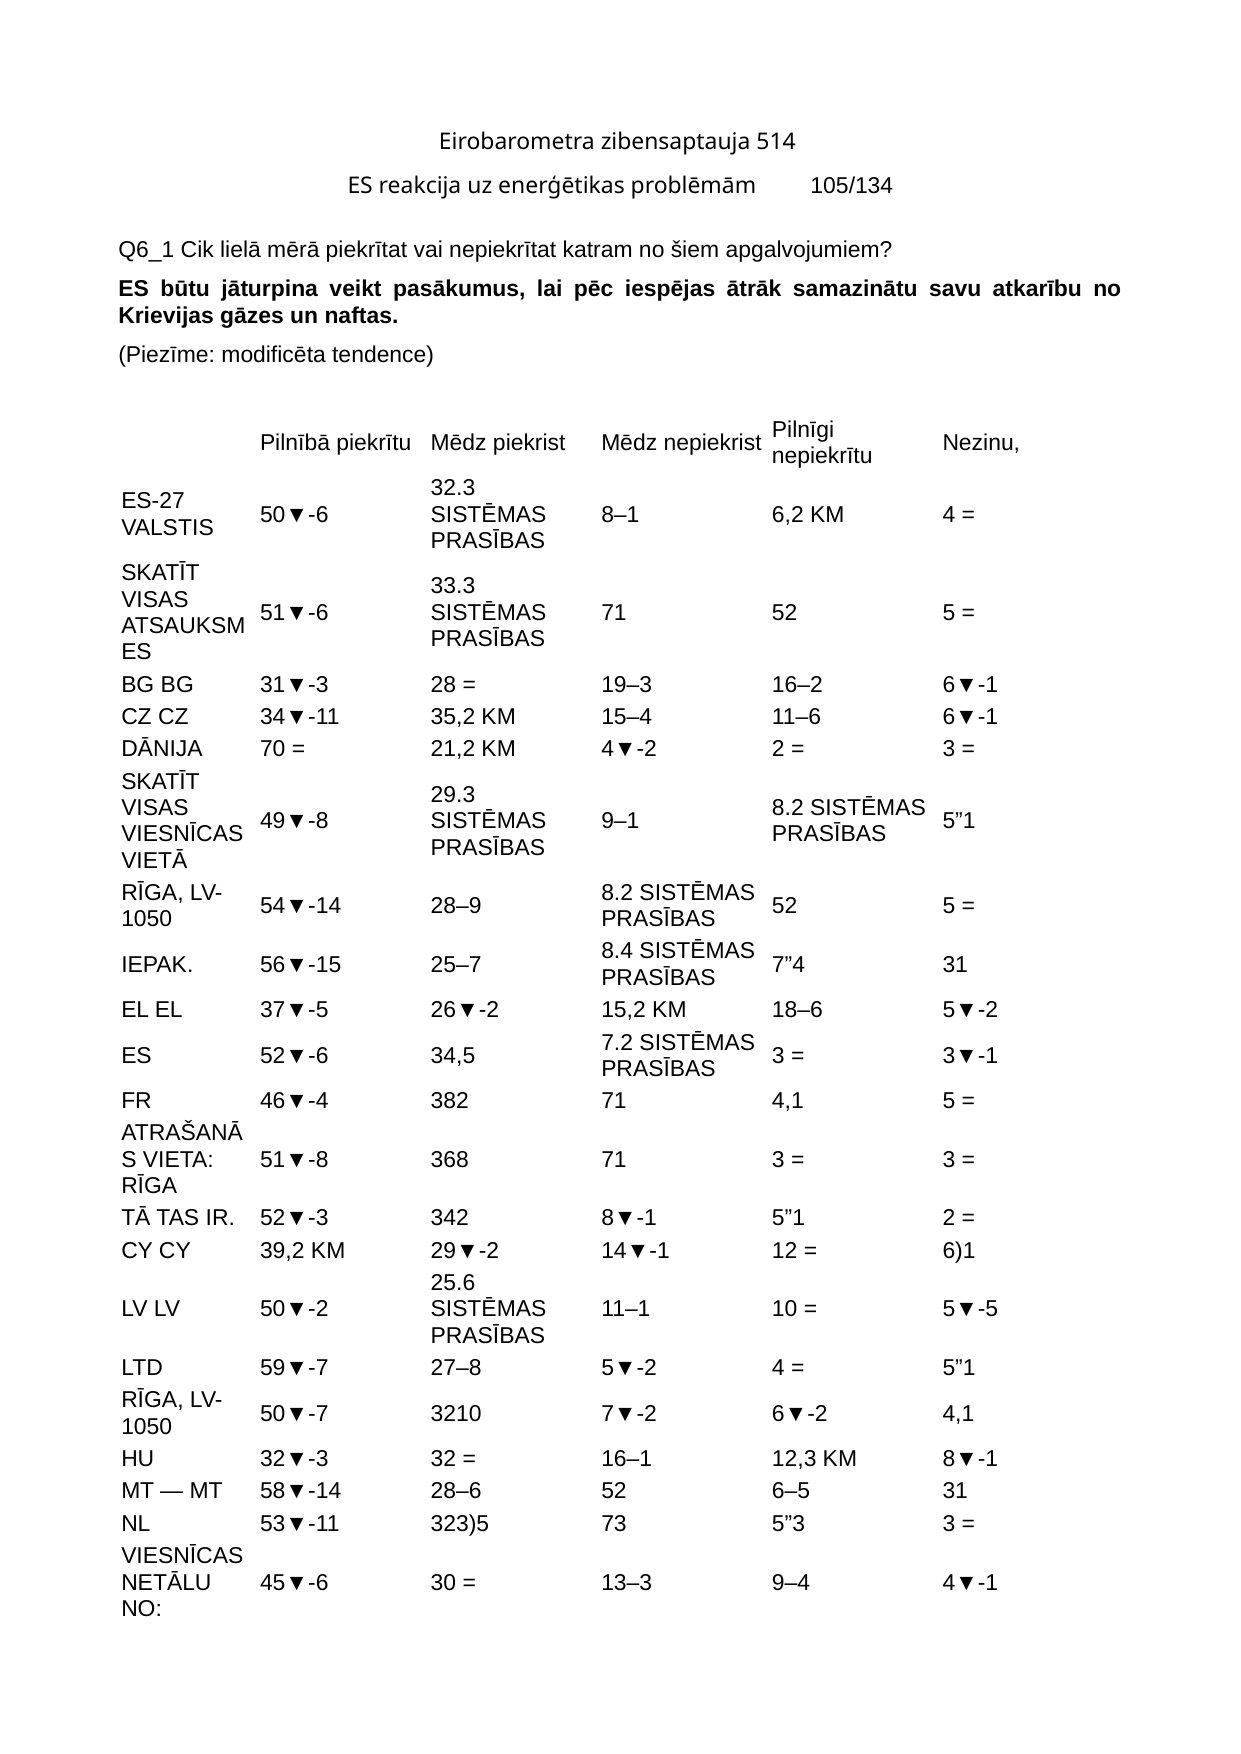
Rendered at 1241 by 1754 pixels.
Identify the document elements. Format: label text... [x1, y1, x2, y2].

table_cell 16–1 [598, 1442, 769, 1474]
table_cell 3 = [939, 1116, 1110, 1201]
table_cell 52▼-6 [257, 1026, 427, 1084]
table_cell 39,2 KM [257, 1234, 427, 1266]
table_cell 71 [598, 1116, 769, 1201]
table_cell 19–3 [598, 668, 769, 700]
table_cell 368 [428, 1116, 598, 1201]
table_cell 4,1 [939, 1384, 1110, 1442]
table_cell 323)5 [428, 1507, 598, 1539]
table_cell 4 = [939, 471, 1110, 556]
table_cell 8▼-1 [598, 1201, 769, 1234]
table_cell EL EL [118, 993, 257, 1026]
table_cell 10 = [769, 1266, 939, 1351]
table_cell 28 = [428, 668, 598, 700]
table_cell 6–5 [769, 1474, 939, 1507]
table_cell 25.6 SISTĒMAS PRASĪBAS [428, 1266, 598, 1351]
table_cell SKATĪT VISAS VIESNĪCAS VIETĀ [118, 765, 257, 876]
table_cell 12 = [769, 1234, 939, 1266]
table_cell 31 [939, 1474, 1110, 1507]
table_header Pilnīgi nepiekrītu [769, 413, 939, 471]
table_cell 2 = [769, 733, 939, 765]
table_cell 3 = [939, 1507, 1110, 1539]
table_cell 73 [598, 1507, 769, 1539]
table_cell 34,5 [428, 1026, 598, 1084]
table_cell 51▼-8 [257, 1116, 427, 1201]
table_cell 52 [769, 876, 939, 934]
table_cell 30 = [428, 1539, 598, 1624]
table_cell 4,1 [769, 1084, 939, 1116]
table_cell 25–7 [428, 935, 598, 993]
table_cell 8.2 SISTĒMAS PRASĪBAS [598, 876, 769, 934]
table_header [118, 413, 257, 471]
table_cell 32▼-3 [257, 1442, 427, 1474]
table_cell 32 = [428, 1442, 598, 1474]
table_cell 9–4 [769, 1539, 939, 1624]
table_cell 8.4 SISTĒMAS PRASĪBAS [598, 935, 769, 993]
table_cell 34▼-11 [257, 700, 427, 732]
table_cell 5▼-5 [939, 1266, 1110, 1351]
table_cell 50▼-6 [257, 471, 427, 556]
table_cell 3 = [769, 1026, 939, 1084]
table_cell 29.3 SISTĒMAS PRASĪBAS [428, 765, 598, 876]
table_header Pilnībā piekrītu [257, 413, 427, 471]
table_cell 12,3 KM [769, 1442, 939, 1474]
table_cell CZ CZ [118, 700, 257, 732]
table_cell 33.3 SISTĒMAS PRASĪBAS [428, 556, 598, 668]
table_cell 31▼-3 [257, 668, 427, 700]
table_cell 7.2 SISTĒMAS PRASĪBAS [598, 1026, 769, 1084]
table_cell 15–4 [598, 700, 769, 732]
table_cell 56▼-15 [257, 935, 427, 993]
table_cell DĀNIJA [118, 733, 257, 765]
table_cell 13–3 [598, 1539, 769, 1624]
table_cell 3▼-1 [939, 1026, 1110, 1084]
text Q6_1 Cik lielā mērā piekrītat vai nepiekrītat katram no šiem apgalvojumiem? [118, 236, 1122, 262]
table_cell 71 [598, 556, 769, 668]
table_cell 29▼-2 [428, 1234, 598, 1266]
table_cell 8–1 [598, 471, 769, 556]
table_cell ES [118, 1026, 257, 1084]
table_cell SKATĪT VISAS ATSAUKSMES [118, 556, 257, 668]
table_cell 5▼-2 [598, 1351, 769, 1383]
table_header Mēdz nepiekrist [598, 413, 769, 471]
table_cell BG BG [118, 668, 257, 700]
table_cell 7▼-2 [598, 1384, 769, 1442]
table_cell 35,2 KM [428, 700, 598, 732]
table_cell 5”3 [769, 1507, 939, 1539]
table_cell 15,2 KM [598, 993, 769, 1026]
table_cell 5▼-2 [939, 993, 1110, 1026]
table_cell 2 = [939, 1201, 1110, 1234]
table_cell 5”1 [939, 1351, 1110, 1383]
table_cell 4▼-1 [939, 1539, 1110, 1624]
table_cell ATRAŠANĀS VIETA: RĪGA [118, 1116, 257, 1201]
table_cell 16–2 [769, 668, 939, 700]
table_cell 5”1 [769, 1201, 939, 1234]
table_cell 53▼-11 [257, 1507, 427, 1539]
table_cell 6▼-1 [939, 668, 1110, 700]
table_cell 70 = [257, 733, 427, 765]
table_cell FR [118, 1084, 257, 1116]
table_cell 31 [939, 935, 1110, 993]
table_cell 3 = [769, 1116, 939, 1201]
table_cell 32.3 SISTĒMAS PRASĪBAS [428, 471, 598, 556]
table_cell 50▼-7 [257, 1384, 427, 1442]
table_cell 14▼-1 [598, 1234, 769, 1266]
table_cell 342 [428, 1201, 598, 1234]
table_cell 5 = [939, 876, 1110, 934]
table_cell 18–6 [769, 993, 939, 1026]
table_cell 52 [769, 556, 939, 668]
table_cell 21,2 KM [428, 733, 598, 765]
table_cell 11–6 [769, 700, 939, 732]
table_header Nezinu, [939, 413, 1110, 471]
table_cell 52▼-3 [257, 1201, 427, 1234]
table_cell 49▼-8 [257, 765, 427, 876]
table_cell 5 = [939, 1084, 1110, 1116]
table_cell RĪGA, LV-1050 [118, 876, 257, 934]
table_cell 54▼-14 [257, 876, 427, 934]
table_cell 46▼-4 [257, 1084, 427, 1116]
table_cell LTD [118, 1351, 257, 1383]
table_cell 5”1 [939, 765, 1110, 876]
table_cell CY CY [118, 1234, 257, 1266]
table_cell 4 = [769, 1351, 939, 1383]
table_cell 59▼-7 [257, 1351, 427, 1383]
table_cell 37▼-5 [257, 993, 427, 1026]
table_cell IEPAK. [118, 935, 257, 993]
table_cell 6▼-2 [769, 1384, 939, 1442]
table_cell 26▼-2 [428, 993, 598, 1026]
text (Piezīme: modificēta tendence) [118, 341, 1122, 367]
table_cell 71 [598, 1084, 769, 1116]
table_cell 7”4 [769, 935, 939, 993]
table_cell 28–9 [428, 876, 598, 934]
table_cell TĀ TAS IR. [118, 1201, 257, 1234]
table_cell 9–1 [598, 765, 769, 876]
table_cell MT — MT [118, 1474, 257, 1507]
text ES būtu jāturpina veikt pasākumus, lai pēc iespējas ātrāk samazinātu savu atkarību no Krievijas gāzes un naftas. [118, 275, 1122, 328]
table_cell HU [118, 1442, 257, 1474]
table_cell NL [118, 1507, 257, 1539]
table_cell 28–6 [428, 1474, 598, 1507]
table_header Mēdz piekrist [428, 413, 598, 471]
table_cell VIESNĪCAS NETĀLU NO: [118, 1539, 257, 1624]
table_cell 6,2 KM [769, 471, 939, 556]
table_cell LV LV [118, 1266, 257, 1351]
table_cell 51▼-6 [257, 556, 427, 668]
table_cell 11–1 [598, 1266, 769, 1351]
table_cell RĪGA, LV-1050 [118, 1384, 257, 1442]
table_cell 58▼-14 [257, 1474, 427, 1507]
table_cell 27–8 [428, 1351, 598, 1383]
table_cell 8.2 SISTĒMAS PRASĪBAS [769, 765, 939, 876]
table_cell 45▼-6 [257, 1539, 427, 1624]
table_cell ES-27 VALSTIS [118, 471, 257, 556]
table_cell 6)1 [939, 1234, 1110, 1266]
table_cell 5 = [939, 556, 1110, 668]
table_cell 382 [428, 1084, 598, 1116]
table_cell 3210 [428, 1384, 598, 1442]
table_cell 52 [598, 1474, 769, 1507]
table_cell 6▼-1 [939, 700, 1110, 732]
table_cell 8▼-1 [939, 1442, 1110, 1474]
table_cell 4▼-2 [598, 733, 769, 765]
table_cell 50▼-2 [257, 1266, 427, 1351]
table_cell 3 = [939, 733, 1110, 765]
